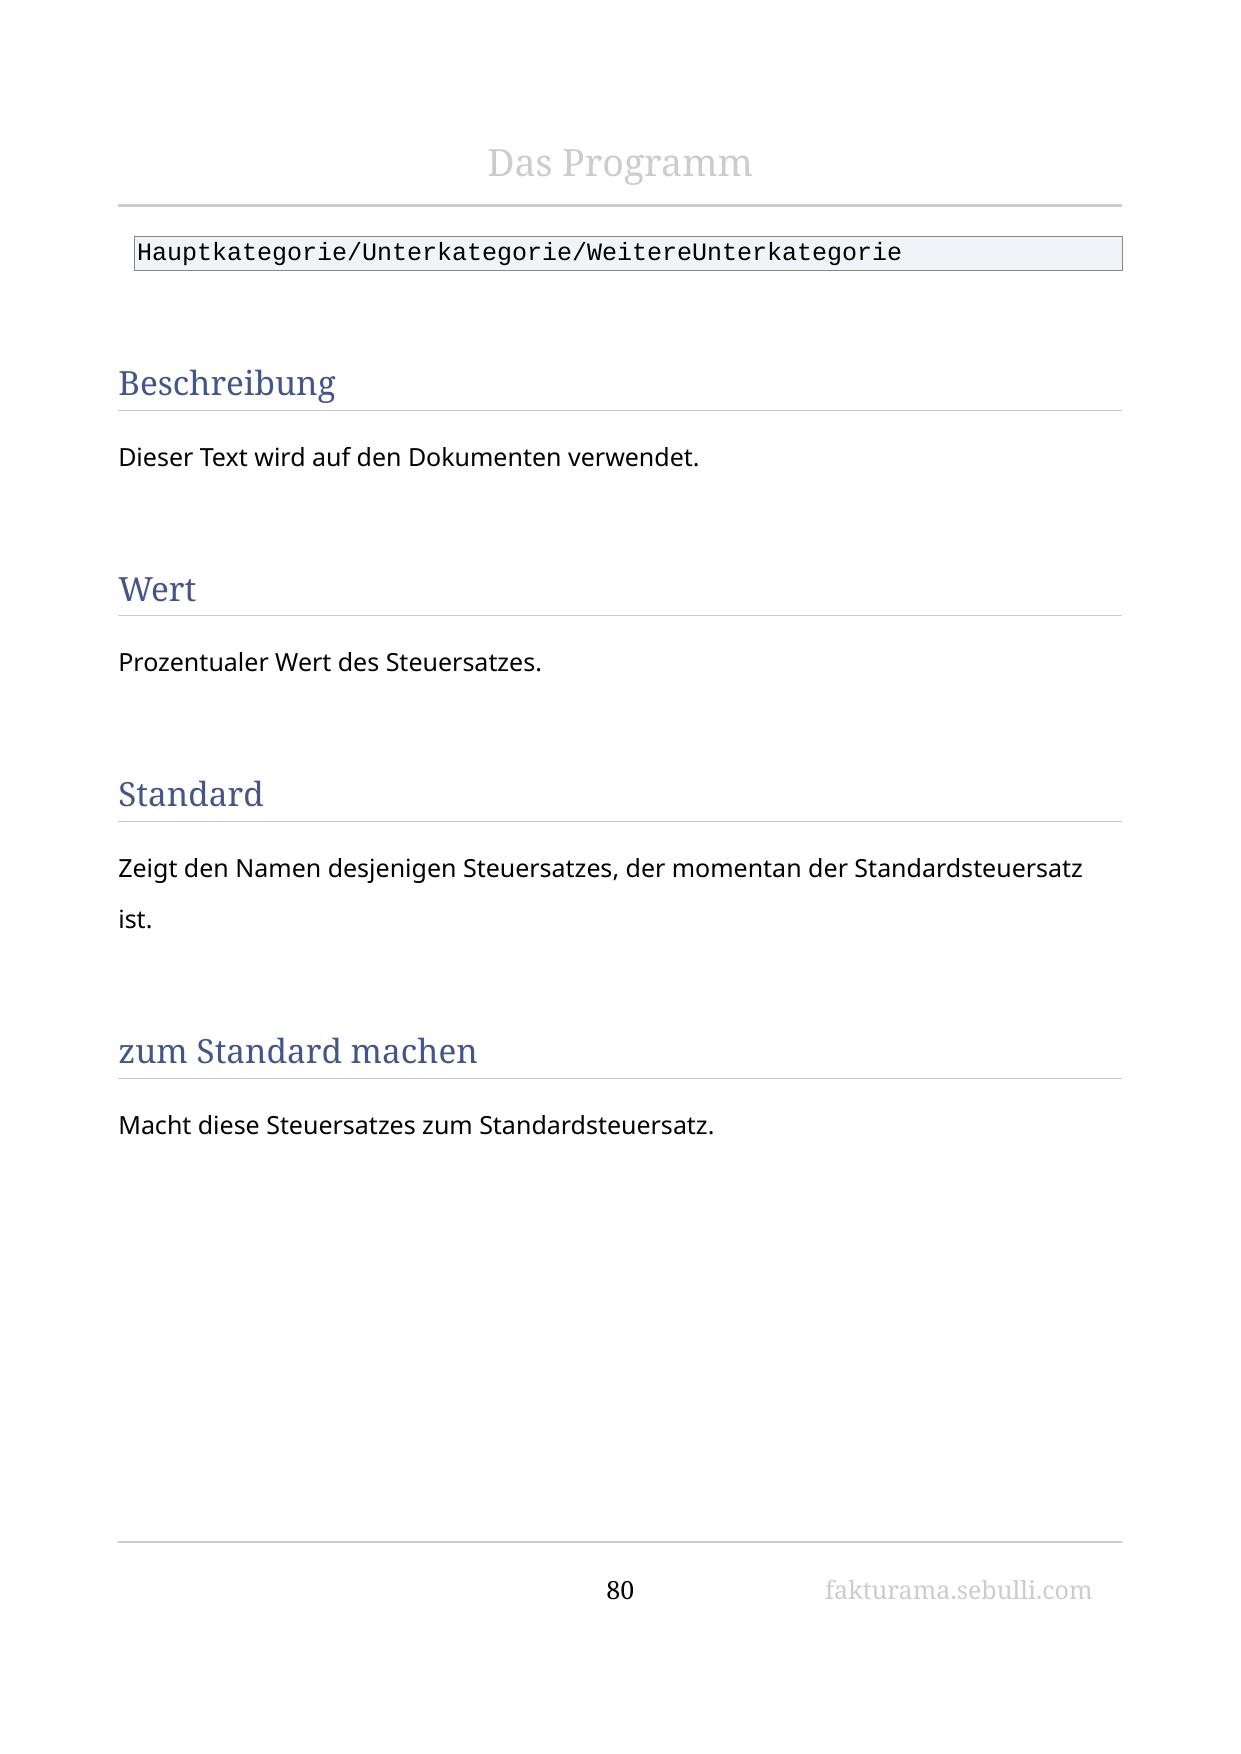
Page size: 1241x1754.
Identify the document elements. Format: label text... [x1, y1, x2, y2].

text Prozentualer Wert des Steuersatzes. [118, 645, 1122, 679]
subtitle Standard [118, 771, 1122, 821]
text Dieser Text wird auf den Dokumenten verwendet. [118, 439, 1122, 473]
text Hauptkategorie/Unterkategorie/WeitereUnterkategorie [135, 237, 1122, 270]
text Macht diese Steuersatzes zum Standardsteuersatz. [118, 1108, 1122, 1142]
subtitle Beschreibung [118, 360, 1122, 410]
subtitle Wert [118, 565, 1122, 615]
subtitle zum Standard machen [118, 1028, 1122, 1078]
text Zeigt den Namen desjenigen Steuersatzes, der momentan der Standardsteuersatz ist. [118, 851, 1122, 936]
